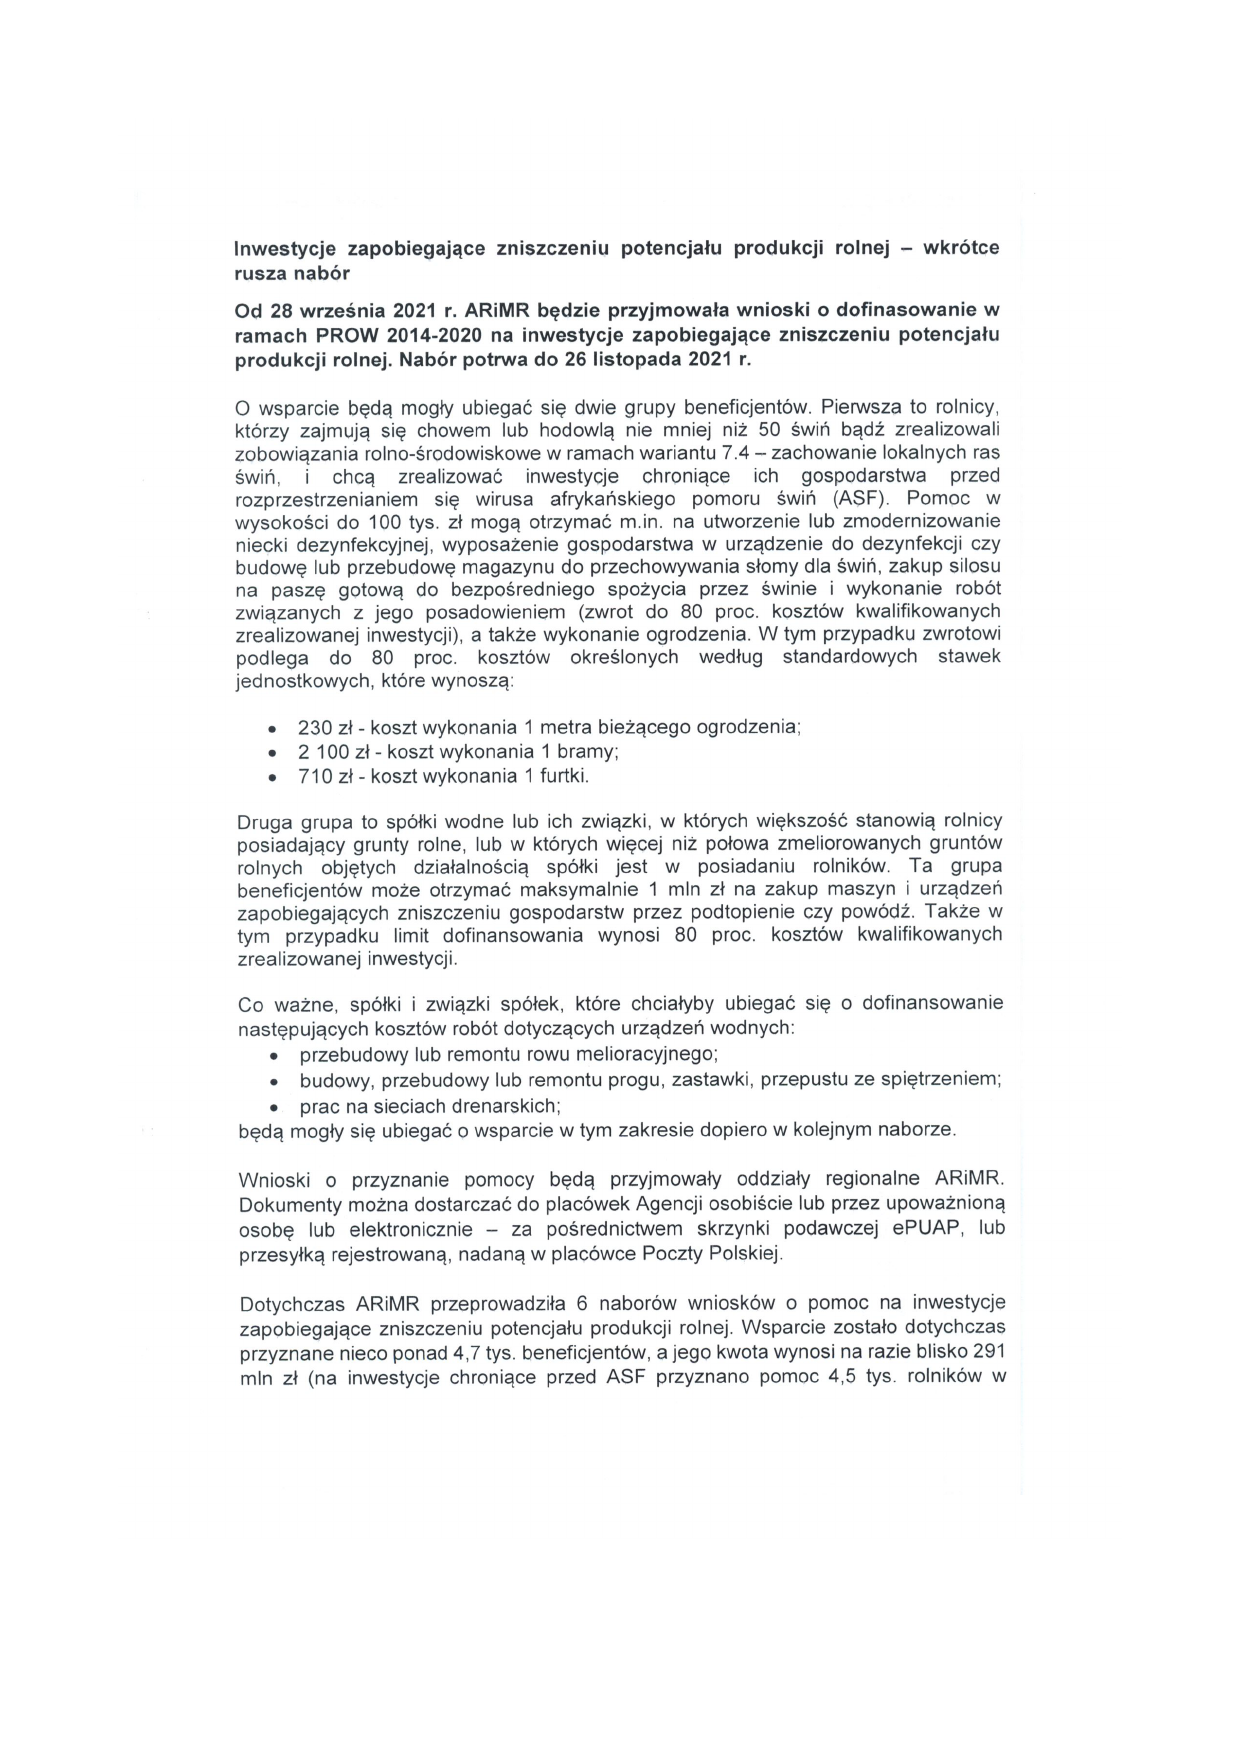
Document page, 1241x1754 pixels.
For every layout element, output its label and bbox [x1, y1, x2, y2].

picture [118, 118, 1123, 1539]
